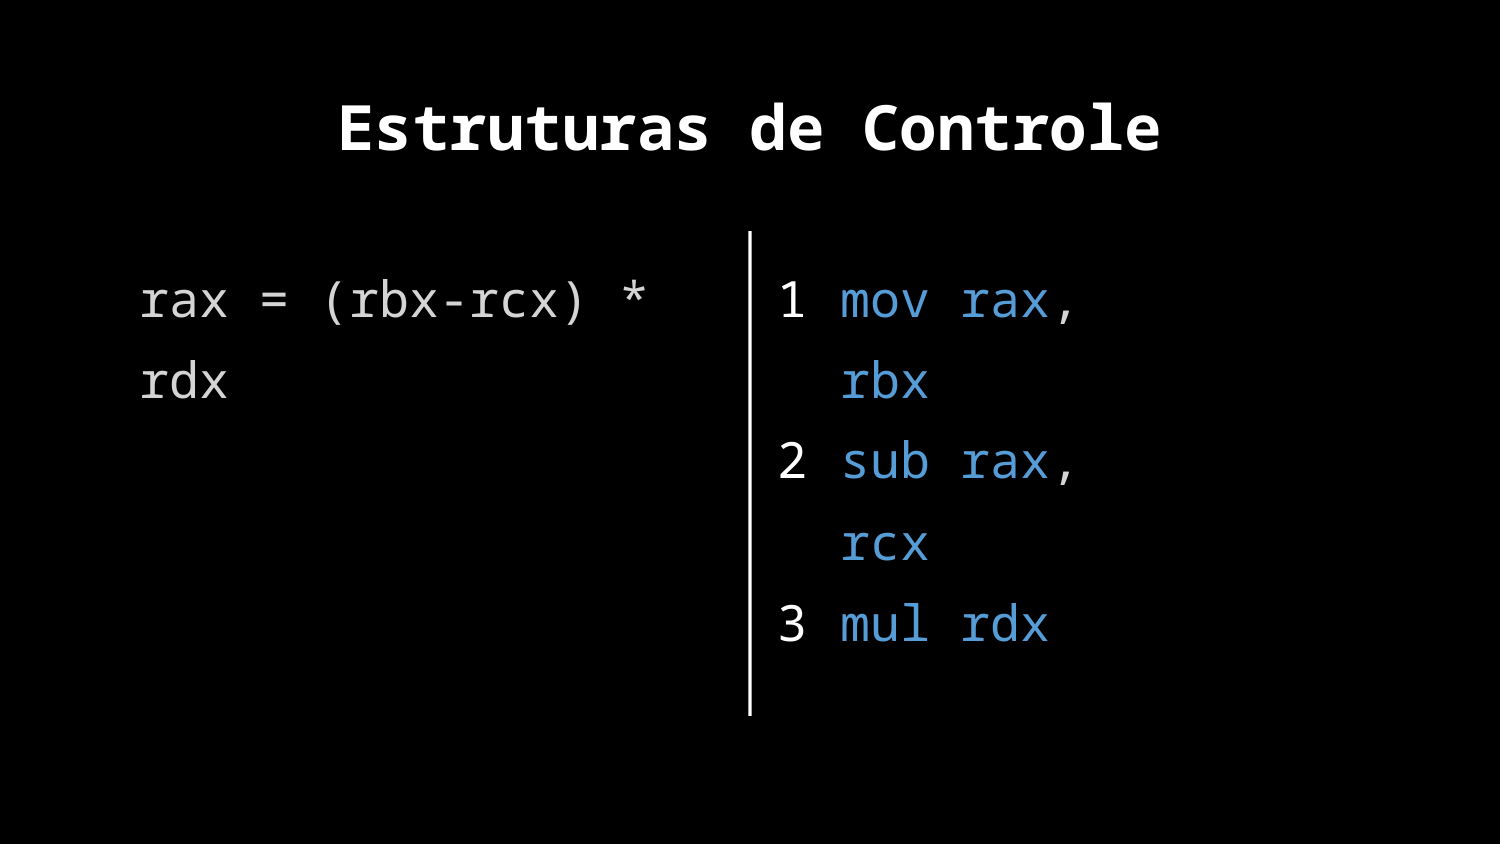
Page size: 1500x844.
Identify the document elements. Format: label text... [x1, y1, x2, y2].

text_box rax = (rbx-rcx) * rdx [124, 231, 748, 326]
text_box mov rax, rbx sub rax, rcx mul rdx [752, 231, 1201, 494]
title Estruturas de Controle [51, 72, 1449, 167]
